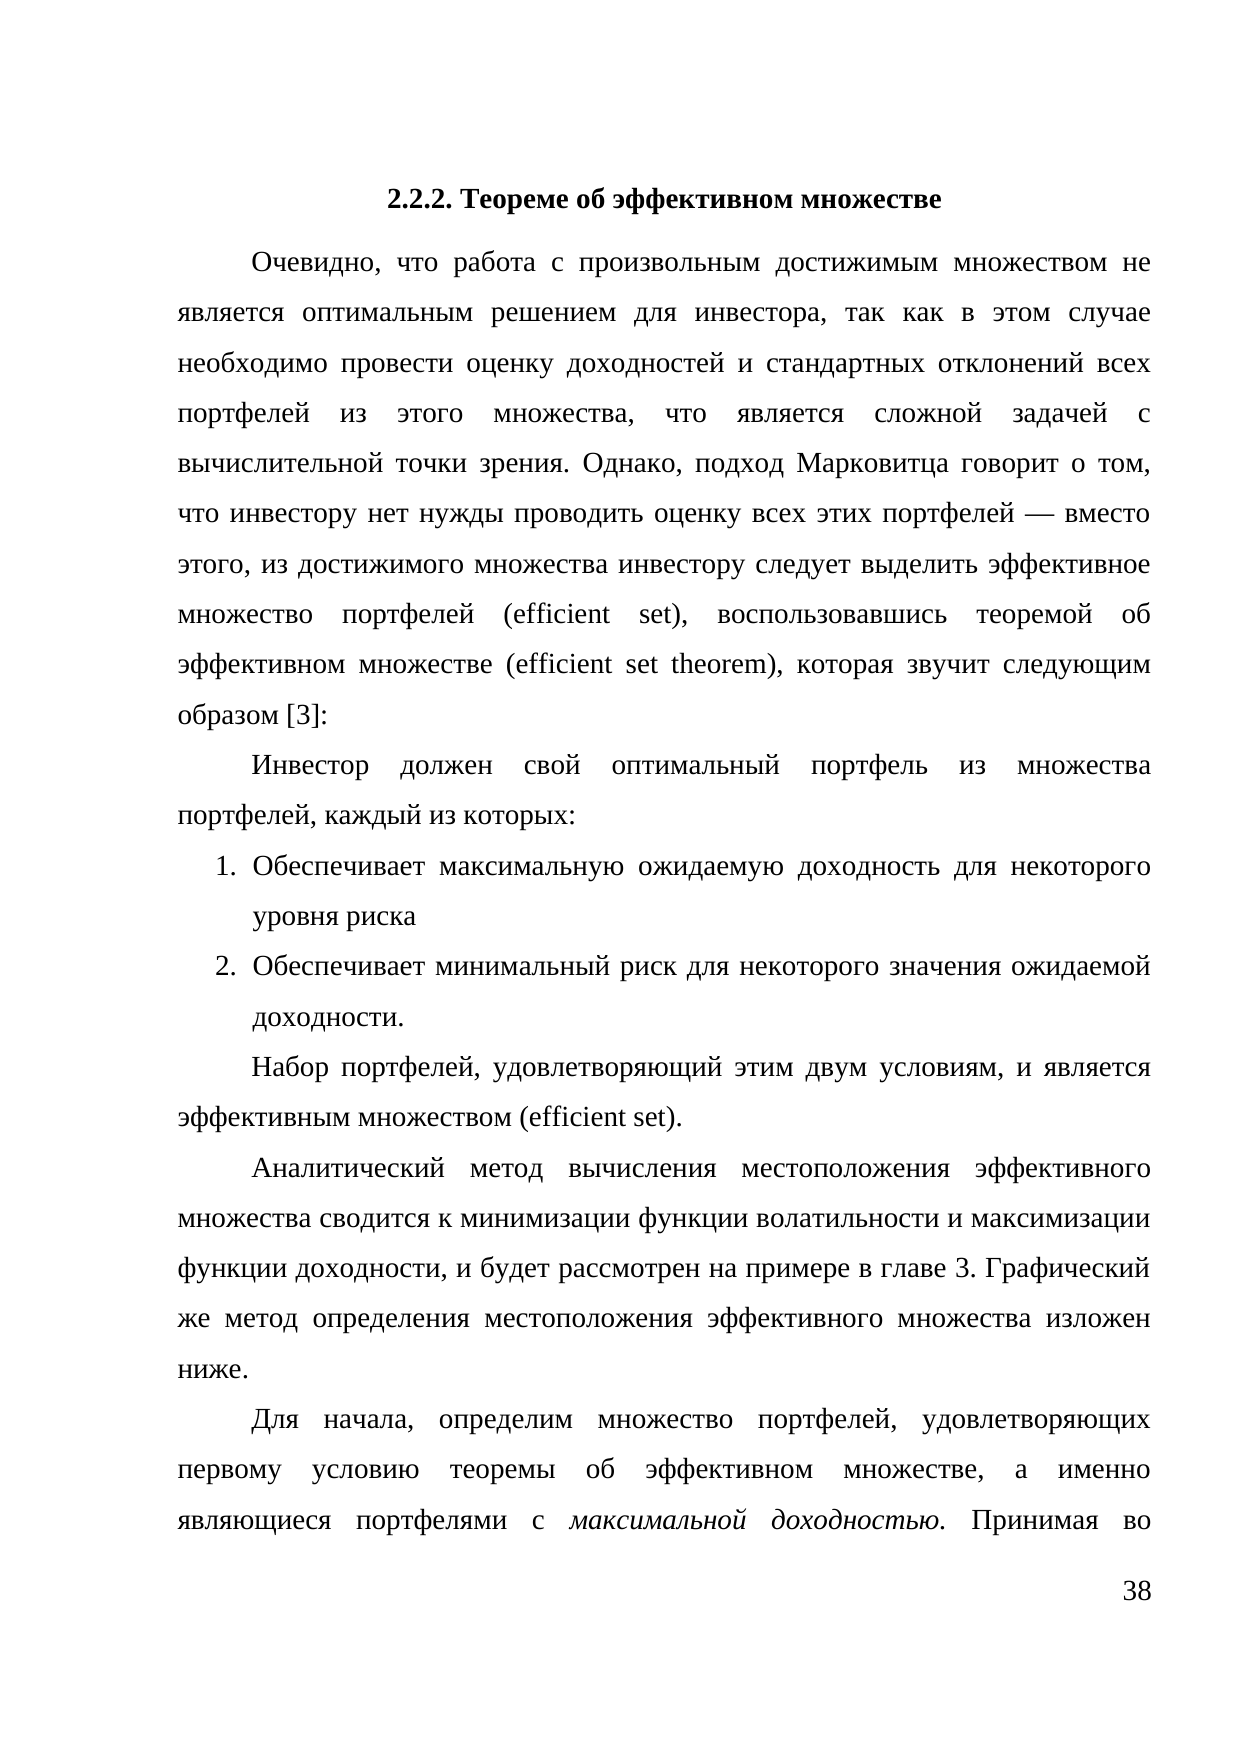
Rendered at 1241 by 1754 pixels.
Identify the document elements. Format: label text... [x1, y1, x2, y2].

list Обеспечивает минимальный риск для некоторого значения ожидаемой доходности. [215, 948, 1152, 1032]
subtitle 2.2.2. Теореме об эффективном множестве [177, 181, 1152, 215]
text Аналитический метод вычисления местоположения эффективного множества сводится к минимизации функции волатильности и максимизации функции доходности, и будет рассмотрен на примере в главе 3. Графический же метод определения местоположения эффективного множества изложен ниже. [177, 1150, 1152, 1384]
text Для начала, определим множество портфелей, удовлетворяющих первому условию теоремы об эффективном множестве, а именно являющиеся портфелями с максимальной доходностью. Принимая во [177, 1401, 1152, 1535]
text Инвестор должен свой оптимальный портфель из множества портфелей, каждый из которых: [177, 747, 1152, 831]
text Очевидно, что работа с произвольным достижимым множеством не является оптимальным решением для инвестора, так как в этом случае необходимо провести оценку доходностей и стандартных отклонений всех портфелей из этого множества, что является сложной задачей с вычислительной точки зрения. Однако, подход Марковитца говорит о том, что инвестору нет нужды проводить оценку всех этих портфелей — вместо этого, из достижимого множества инвестору следует выделить эффективное множество портфелей (efficient set), воспользовавшись теоремой об эффективном множестве (efficient set theorem), которая звучит следующим образом [3]: [177, 244, 1152, 730]
text Набор портфелей, удовлетворяющий этим двум условиям, и является эффективным множеством (efficient set). [177, 1049, 1152, 1133]
list Обеспечивает максимальную ожидаемую доходность для некоторого уровня риска [215, 848, 1152, 932]
